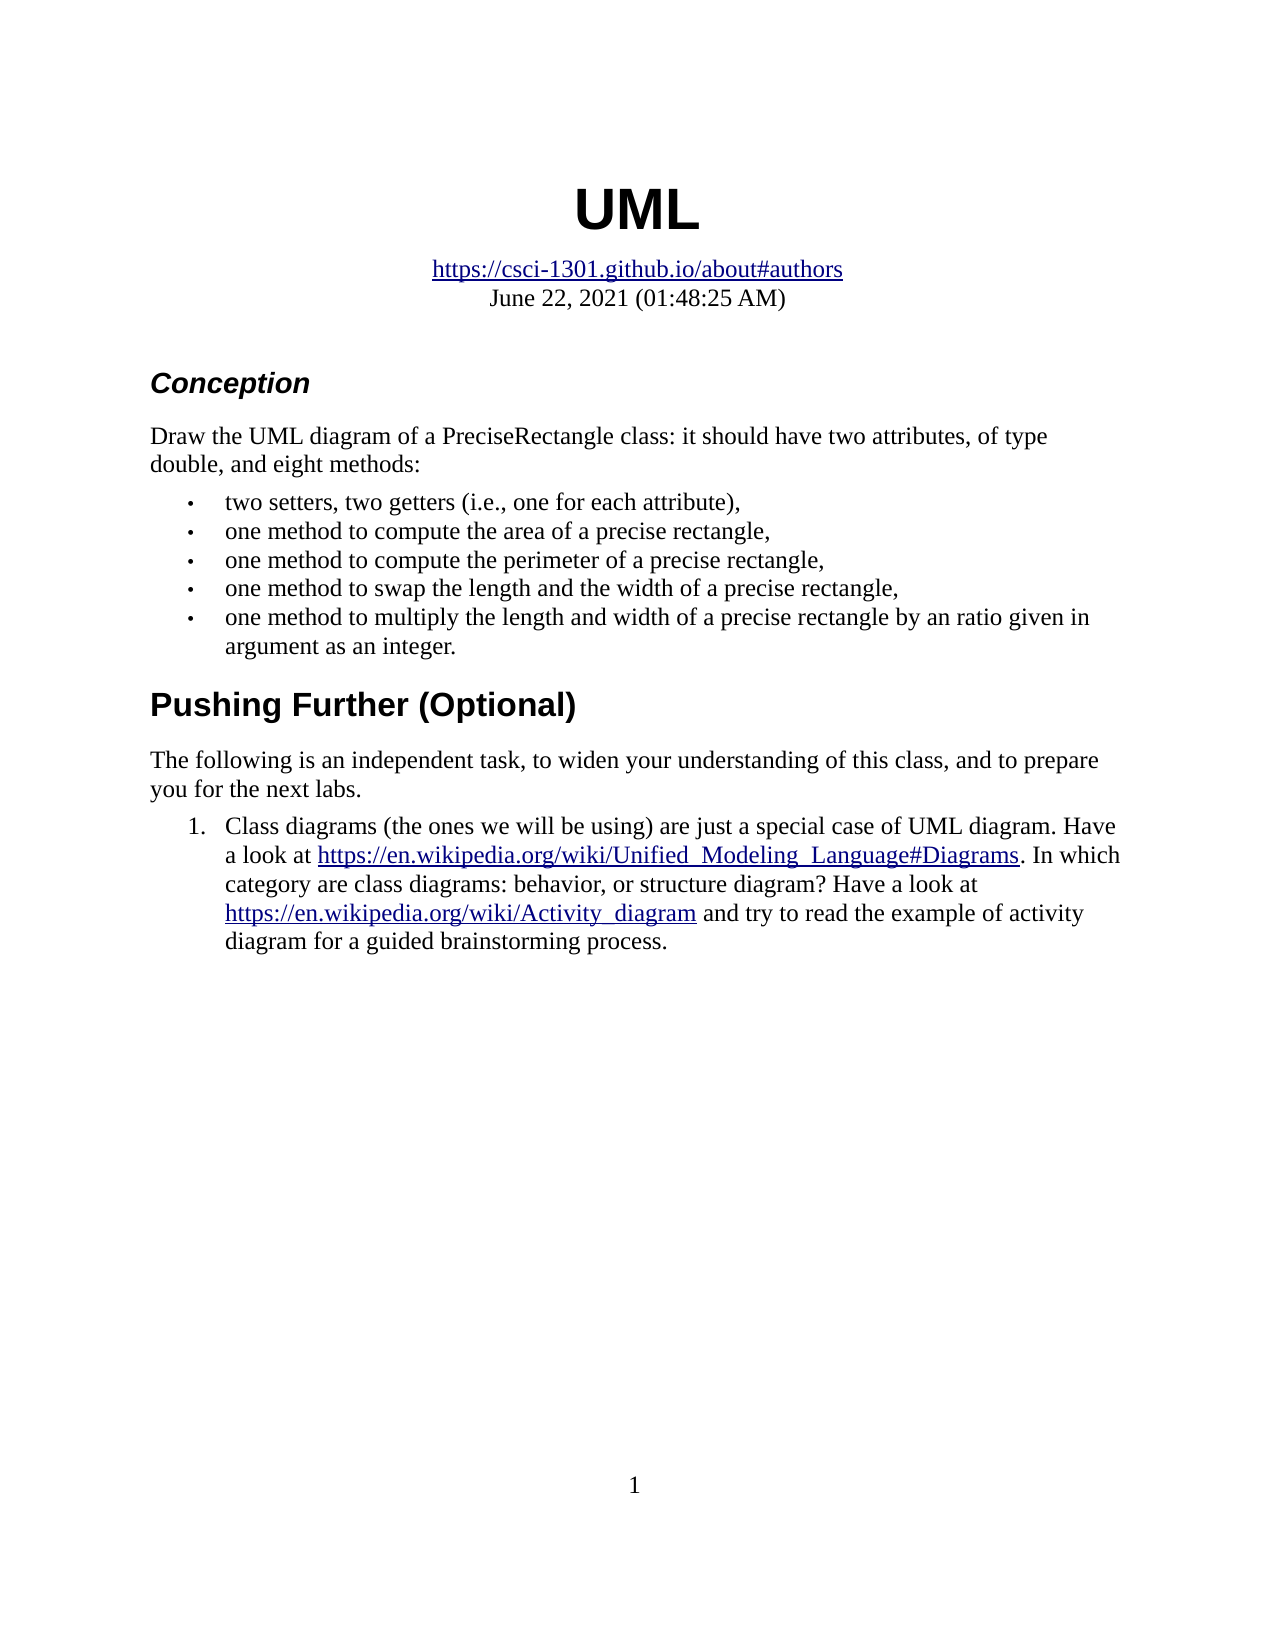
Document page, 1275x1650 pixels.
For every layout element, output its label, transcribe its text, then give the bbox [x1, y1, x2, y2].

list one method to compute the area of a precise rectangle, [187, 516, 1125, 545]
text Draw the UML diagram of a PreciseRectangle class: it should have two attributes, of type double, and eight methods: [150, 421, 1125, 478]
list two setters, two getters (i.e., one for each attribute), [187, 487, 1125, 516]
list Class diagrams (the ones we will be using) are just a special case of UML diagram. Have a look at https://en.wikipedia.org/wiki/Unified_Modeling_Language#Diagrams. In which category are class diagrams: behavior, or structure diagram? Have a look at https://en.wikipedia.org/wiki/Activity_diagram and try to read the example of activity diagram for a guided brainstorming process. [187, 811, 1125, 955]
list one method to compute the perimeter of a precise rectangle, [187, 545, 1125, 573]
text https://csci-1301.github.io/about#authors [150, 254, 1125, 283]
subtitle Conception [150, 366, 1125, 399]
list one method to multiply the length and width of a precise rectangle by an ratio given in argument as an integer. [187, 602, 1125, 660]
text June 22, 2021 (01:48:25 AM) [150, 283, 1125, 312]
list one method to swap the length and the width of a precise rectangle, [187, 573, 1125, 602]
text The following is an independent task, to widen your understanding of this class, and to prepare you for the next labs. [150, 745, 1125, 802]
title UML [150, 175, 1125, 242]
subtitle Pushing Further (Optional) [150, 685, 1125, 723]
